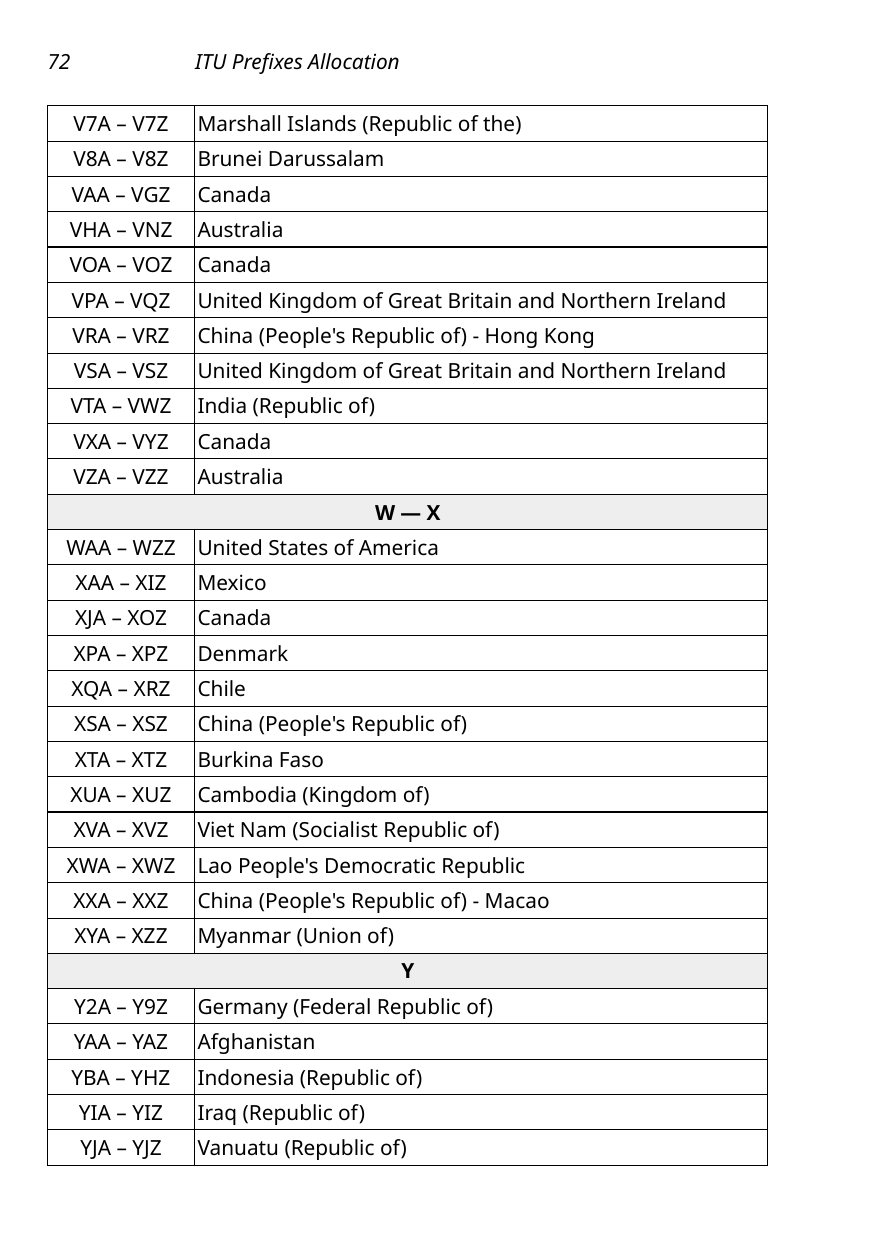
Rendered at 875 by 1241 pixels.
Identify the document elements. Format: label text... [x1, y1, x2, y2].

table_cell India (Republic of) [195, 389, 767, 423]
table_cell VZA – VZZ [48, 459, 194, 494]
table_cell VHA – VNZ [48, 212, 194, 246]
table_cell YAA – YAZ [48, 1024, 194, 1059]
table_cell V8A – V8Z [48, 142, 194, 176]
table_cell Australia [195, 459, 767, 494]
table_cell XQA – XRZ [48, 671, 194, 706]
table_cell Canada [195, 177, 767, 211]
table_cell Y [48, 954, 767, 988]
table_cell United States of America [195, 530, 767, 564]
table_cell WAA – WZZ [48, 530, 194, 564]
table_cell XUA – XUZ [48, 777, 194, 811]
table_cell VAA – VGZ [48, 177, 194, 211]
table_cell Iraq (Republic of) [195, 1095, 767, 1129]
table_cell Brunei Darussalam [195, 142, 767, 176]
table_cell XYA – XZZ [48, 919, 194, 953]
table_cell United Kingdom of Great Britain and Northern Ireland [195, 283, 767, 317]
table_cell XWA – XWZ [48, 848, 194, 882]
table_cell Canada [195, 248, 767, 282]
table_cell XXA – XXZ [48, 883, 194, 917]
table_cell VSA – VSZ [48, 354, 194, 388]
table_cell United Kingdom of Great Britain and Northern Ireland [195, 354, 767, 388]
table_cell VTA – VWZ [48, 389, 194, 423]
table_cell YBA – YHZ [48, 1060, 194, 1094]
table_cell Vanuatu (Republic of) [195, 1130, 767, 1164]
table_cell Myanmar (Union of) [195, 919, 767, 953]
table_cell VPA – VQZ [48, 283, 194, 317]
table_cell XVA – XVZ [48, 813, 194, 847]
table_cell VOA – VOZ [48, 248, 194, 282]
table_cell VRA – VRZ [48, 318, 194, 352]
table_cell Germany (Federal Republic of) [195, 989, 767, 1023]
table_cell XTA – XTZ [48, 742, 194, 776]
table_cell XPA – XPZ [48, 636, 194, 670]
table_cell Canada [195, 424, 767, 458]
table_cell Canada [195, 601, 767, 635]
table_cell Cambodia (Kingdom of) [195, 777, 767, 811]
table_cell XAA – XIZ [48, 565, 194, 599]
table_cell Australia [195, 212, 767, 246]
table_cell Indonesia (Republic of) [195, 1060, 767, 1094]
table_cell Afghanistan [195, 1024, 767, 1059]
table_cell W — X [48, 495, 767, 529]
table_cell XJA – XOZ [48, 601, 194, 635]
table_cell Viet Nam (Socialist Republic of) [195, 813, 767, 847]
table_cell China (People's Republic of) - Hong Kong [195, 318, 767, 352]
table_cell YIA – YIZ [48, 1095, 194, 1129]
table_cell Burkina Faso [195, 742, 767, 776]
table_cell VXA – VYZ [48, 424, 194, 458]
table_cell Marshall Islands (Republic of the) [195, 106, 767, 141]
table_cell Denmark [195, 636, 767, 670]
table_cell Chile [195, 671, 767, 706]
table_cell China (People's Republic of) - Macao [195, 883, 767, 917]
table_cell XSA – XSZ [48, 707, 194, 741]
table_cell Lao People's Democratic Republic [195, 848, 767, 882]
table_cell YJA – YJZ [48, 1130, 194, 1164]
table_cell V7A – V7Z [48, 106, 194, 141]
table_cell Y2A – Y9Z [48, 989, 194, 1023]
table_cell China (People's Republic of) [195, 707, 767, 741]
table_cell Mexico [195, 565, 767, 599]
